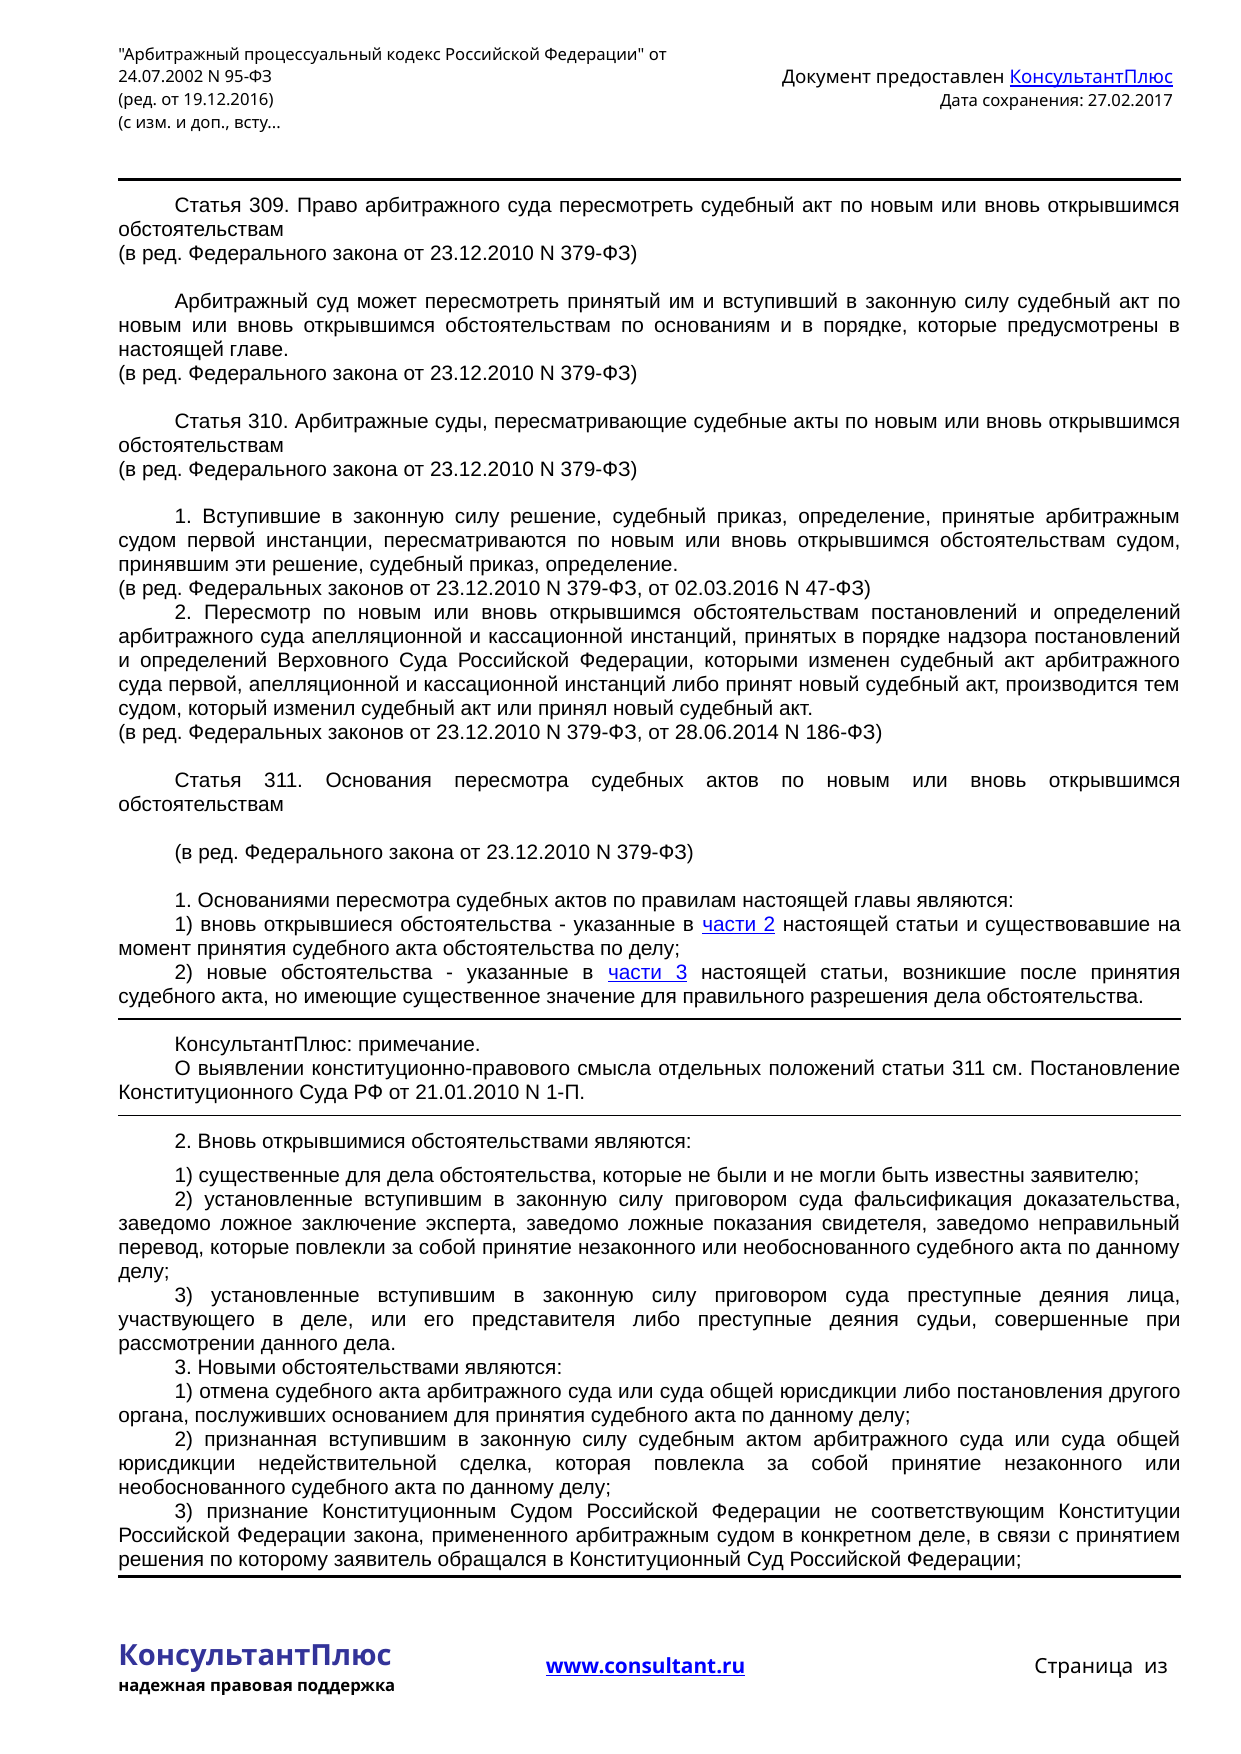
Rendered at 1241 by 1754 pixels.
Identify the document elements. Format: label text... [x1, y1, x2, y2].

text 1. Основаниями пересмотра судебных актов по правилам настоящей главы являются: [118, 888, 1181, 912]
text (в ред. Федеральных законов от 23.12.2010 N 379-ФЗ, от 28.06.2014 N 186-ФЗ) [118, 720, 1181, 744]
text 1) существенные для дела обстоятельства, которые не были и не могли быть известны заявителю; [118, 1163, 1181, 1187]
text 1. Вступившие в законную силу решение, судебный приказ, определение, принятые арбитражным судом первой инстанции, пересматриваются по новым или вновь открывшимся обстоятельствам судом, принявшим эти решение, судебный приказ, определение. [118, 504, 1181, 576]
subtitle Статья 311. Основания пересмотра судебных актов по новым или вновь открывшимся обстоятельствам [118, 768, 1181, 816]
text (в ред. Федерального закона от 23.12.2010 N 379-ФЗ) [118, 840, 1181, 864]
text 1) отмена судебного акта арбитражного суда или суда общей юрисдикции либо постановления другого органа, послуживших основанием для принятия судебного акта по данному делу; [118, 1379, 1181, 1427]
text (в ред. Федерального закона от 23.12.2010 N 379-ФЗ) [118, 241, 1181, 265]
text 2. Пересмотр по новым или вновь открывшимся обстоятельствам постановлений и определений арбитражного суда апелляционной и кассационной инстанций, принятых в порядке надзора постановлений и определений Верховного Суда Российской Федерации, которыми изменен судебный акт арбитражного суда первой, апелляционной и кассационной инстанций либо принят новый судебный акт, производится тем судом, который изменил судебный акт или принял новый судебный акт. [118, 600, 1181, 720]
text КонсультантПлюс: примечание. [118, 1032, 1181, 1056]
text О выявлении конституционно-правового смысла отдельных положений статьи 311 см. Постановление Конституционного Суда РФ от 21.01.2010 N 1-П. [118, 1056, 1181, 1104]
text 2) признанная вступившим в законную силу судебным актом арбитражного суда или суда общей юрисдикции недействительной сделка, которая повлекла за собой принятие незаконного или необоснованного судебного акта по данному делу; [118, 1427, 1181, 1499]
text 2) установленные вступившим в законную силу приговором суда фальсификация доказательства, заведомо ложное заключение эксперта, заведомо ложные показания свидетеля, заведомо неправильный перевод, которые повлекли за собой принятие незаконного или необоснованного судебного акта по данному делу; [118, 1187, 1181, 1283]
text Арбитражный суд может пересмотреть принятый им и вступивший в законную силу судебный акт по новым или вновь открывшимся обстоятельствам по основаниям и в порядке, которые предусмотрены в настоящей главе. [118, 289, 1181, 361]
text 3. Новыми обстоятельствами являются: [118, 1355, 1181, 1379]
text 2) новые обстоятельства - указанные в части 3 настоящей статьи, возникшие после принятия судебного акта, но имеющие существенное значение для правильного разрешения дела обстоятельства. [118, 959, 1181, 1007]
text (в ред. Федеральных законов от 23.12.2010 N 379-ФЗ, от 02.03.2016 N 47-ФЗ) [118, 576, 1181, 600]
text (в ред. Федерального закона от 23.12.2010 N 379-ФЗ) [118, 361, 1181, 384]
text (в ред. Федерального закона от 23.12.2010 N 379-ФЗ) [118, 456, 1181, 480]
text 3) установленные вступившим в законную силу приговором суда преступные деяния лица, участвующего в деле, или его представителя либо преступные деяния судьи, совершенные при рассмотрении данного дела. [118, 1283, 1181, 1355]
subtitle Статья 309. Право арбитражного суда пересмотреть судебный акт по новым или вновь открывшимся обстоятельствам [118, 193, 1181, 241]
text 2. Вновь открывшимися обстоятельствами являются: [118, 1127, 1181, 1153]
subtitle Статья 310. Арбитражные суды, пересматривающие судебные акты по новым или вновь открывшимся обстоятельствам [118, 408, 1181, 456]
text 3) признание Конституционным Судом Российской Федерации не соответствующим Конституции Российской Федерации закона, примененного арбитражным судом в конкретном деле, в связи с принятием решения по которому заявитель обращался в Конституционный Суд Российской Федерации; [118, 1499, 1181, 1571]
text 1) вновь открывшиеся обстоятельства - указанные в части 2 настоящей статьи и существовавшие на момент принятия судебного акта обстоятельства по делу; [118, 912, 1181, 959]
